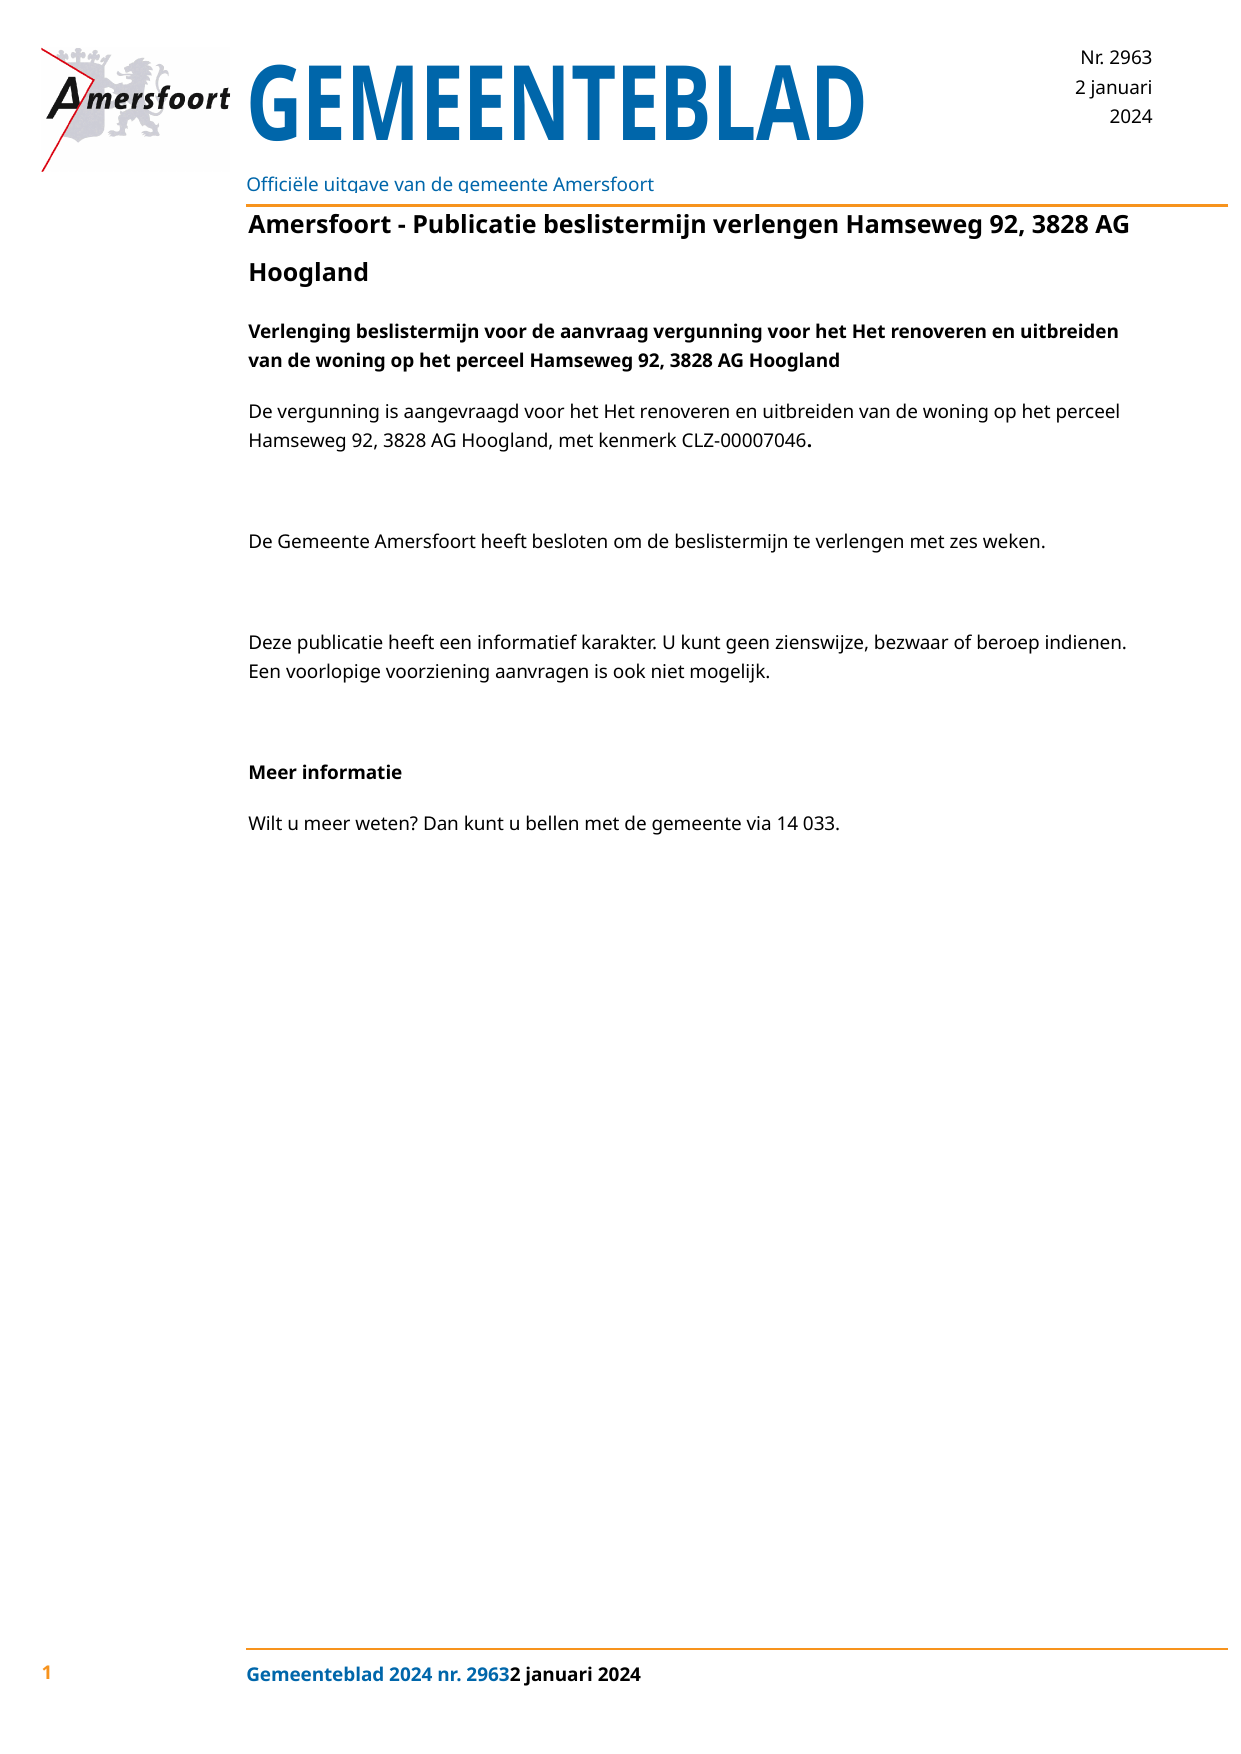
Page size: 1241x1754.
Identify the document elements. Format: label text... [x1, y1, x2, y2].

text Meer informatie [248, 759, 1152, 785]
picture [41, 47, 231, 172]
text Deze publicatie heeft een informatief karakter. U kunt geen zienswijze, bezwaar of beroep indienen. Een voorlopige voorziening aanvragen is ook niet mogelijk. [248, 629, 1152, 684]
text Verlenging beslistermijn voor de aanvraag vergunning voor het Het renoveren en uitbreiden van de woning op het perceel Hamseweg 92, 3828 AG Hoogland [248, 318, 1152, 373]
text Amersfoort - Publicatie beslistermijn verlengen Hamseweg 92, 3828 AG Hoogland [248, 207, 1152, 288]
text De Gemeente Amersfoort heeft besloten om de beslistermijn te verlengen met zes weken. [248, 528, 1152, 554]
text De vergunning is aangevraagd voor het Het renoveren en uitbreiden van de woning op het perceel Hamseweg 92, 3828 AG Hoogland, met kenmerk CLZ-00007046. [248, 398, 1152, 453]
text Wilt u meer weten? Dan kunt u bellen met de gemeente via 14 033. [248, 810, 1152, 836]
